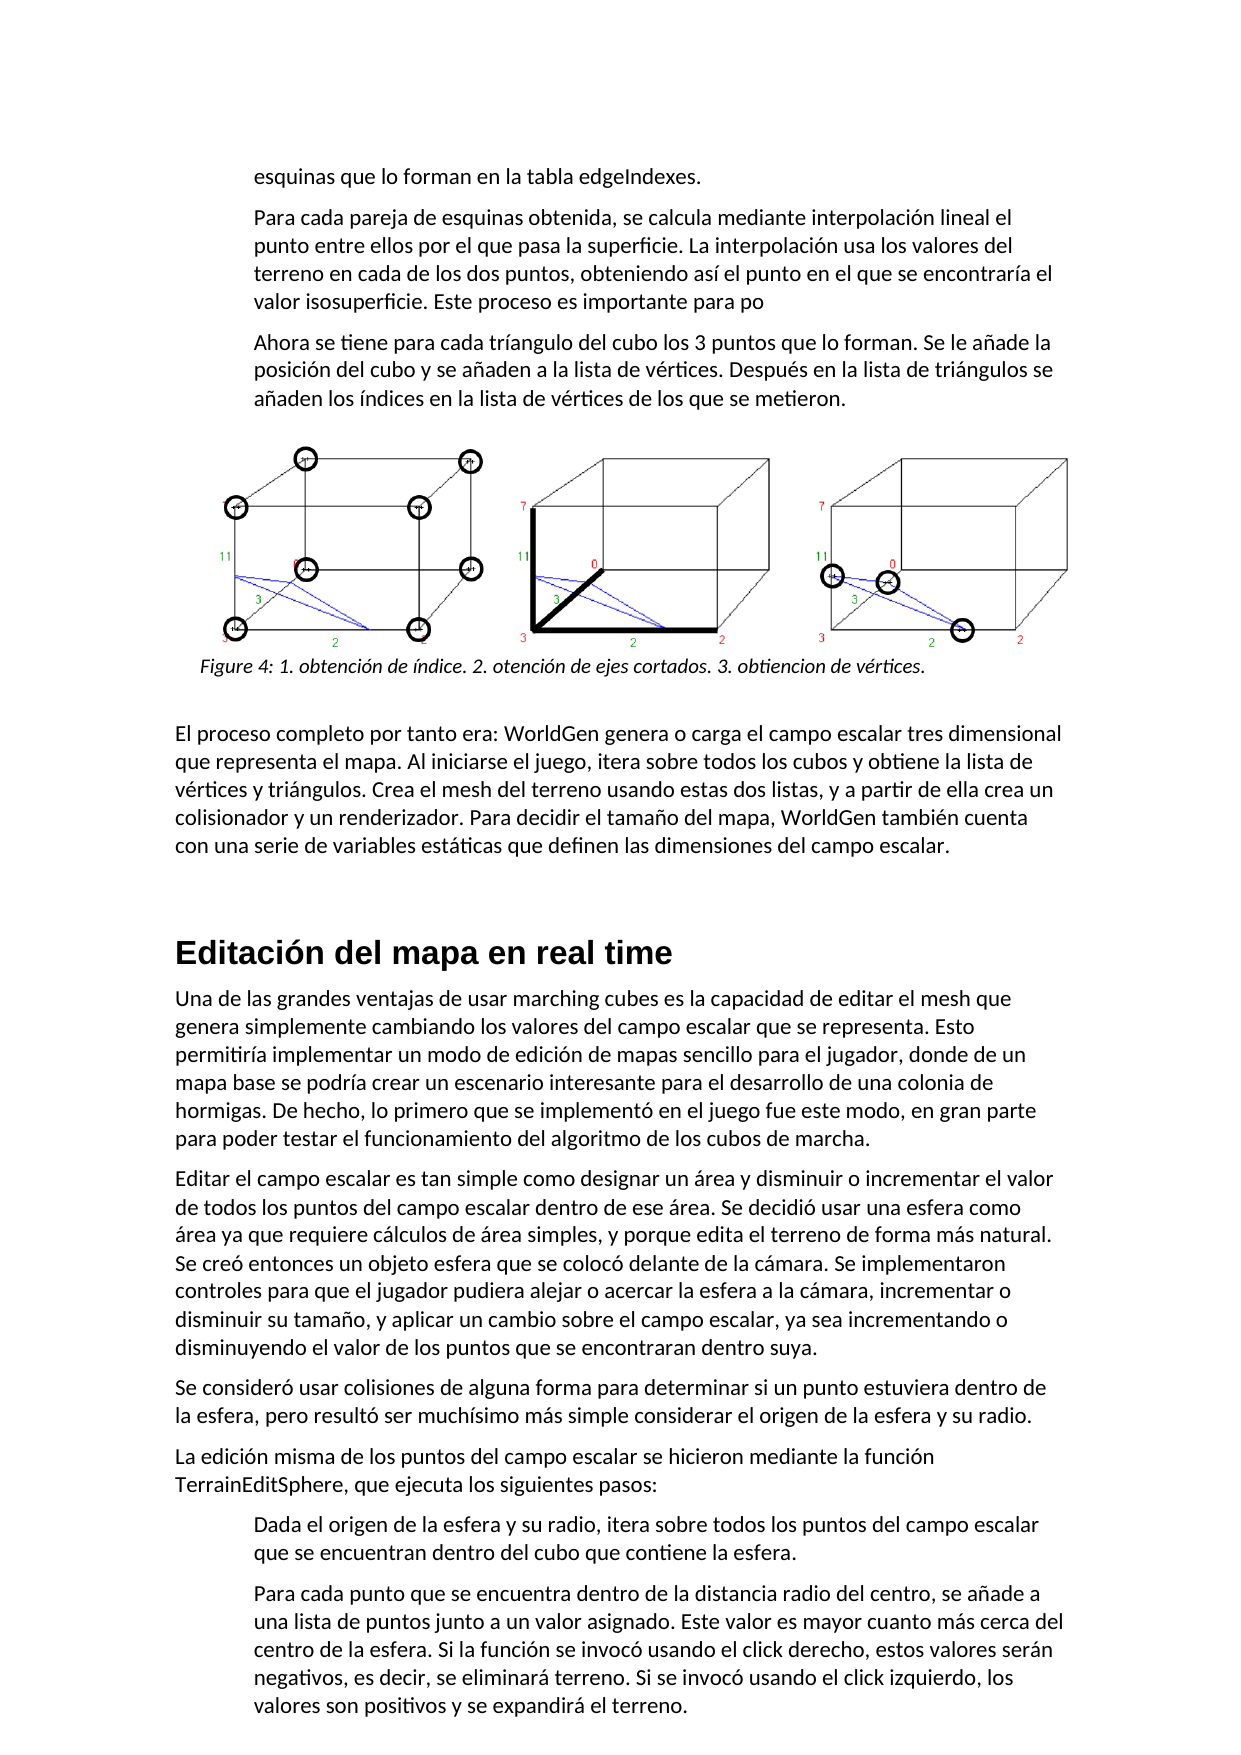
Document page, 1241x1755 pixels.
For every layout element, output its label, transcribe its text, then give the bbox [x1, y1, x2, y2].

text Se consideró usar colisiones de alguna forma para determinar si un punto estuviera dentro de la esfera, pero resultó ser muchísimo más simple considerar el origen de la esfera y su radio. [175, 1373, 1065, 1429]
list esquinas que lo forman en la tabla edgeIndexes. [212, 162, 1065, 191]
picture [200, 439, 1091, 654]
text Figure 4: 1. obtención de índice. 2. otención de ejes cortados. 3. obtiencion de vértices. [200, 654, 1090, 678]
list Dada el origen de la esfera y su radio, itera sobre todos los puntos del campo escalar que se encuentran dentro del cubo que contiene la esfera. [212, 1510, 1065, 1566]
list Ahora se tiene para cada tríangulo del cubo los 3 puntos que lo forman. Se le añade la posición del cubo y se añaden a la lista de vértices. Después en la lista de triángulos se añaden los índices en la lista de vértices de los que se metieron. [212, 328, 1065, 412]
text Editar el campo escalar es tan simple como designar un área y disminuir o incrementar el valor de todos los puntos del campo escalar dentro de ese área. Se decidió usar una esfera como área ya que requiere cálculos de área simples, y porque edita el terreno de forma más natural. Se creó entonces un objeto esfera que se colocó delante de la cámara. Se implementaron controles para que el jugador pudiera alejar o acercar la esfera a la cámara, incrementar o disminuir su tamaño, y aplicar un cambio sobre el campo escalar, ya sea incrementando o disminuyendo el valor de los puntos que se encontraran dentro suya. [175, 1164, 1065, 1361]
subtitle Editación del mapa en real time [175, 933, 1065, 971]
text Una de las grandes ventajas de usar marching cubes es la capacidad de editar el mesh que genera simplemente cambiando los valores del campo escalar que se representa. Esto permitiría implementar un modo de edición de mapas sencillo para el jugador, donde de un mapa base se podría crear un escenario interesante para el desarrollo de una colonia de hormigas. De hecho, lo primero que se implementó en el juego fue este modo, en gran parte para poder testar el funcionamiento del algoritmo de los cubos de marcha. [175, 984, 1065, 1152]
list Para cada pareja de esquinas obtenida, se calcula mediante interpolación lineal el punto entre ellos por el que pasa la superficie. La interpolación usa los valores del terreno en cada de los dos puntos, obteniendo así el punto en el que se encontraría el valor isosuperficie. Este proceso es importante para po [212, 203, 1065, 315]
text La edición misma de los puntos del campo escalar se hicieron mediante la función TerrainEditSphere, que ejecuta los siguientes pasos: [175, 1442, 1065, 1498]
text El proceso completo por tanto era: WorldGen genera o carga el campo escalar tres dimensional que representa el mapa. Al iniciarse el juego, itera sobre todos los cubos y obtiene la lista de vértices y triángulos. Crea el mesh del terreno usando estas dos listas, y a partir de ella crea un colisionador y un renderizador. Para decidir el tamaño del mapa, WorldGen también cuenta con una serie de variables estáticas que definen las dimensiones del campo escalar. [175, 719, 1065, 859]
list Para cada punto que se encuentra dentro de la distancia radio del centro, se añade a una lista de puntos junto a un valor asignado. Este valor es mayor cuanto más cerca del centro de la esfera. Si la función se invocó usando el click derecho, estos valores serán negativos, es decir, se eliminará terreno. Si se invocó usando el click izquierdo, los valores son positivos y se expandirá el terreno. [212, 1579, 1065, 1719]
